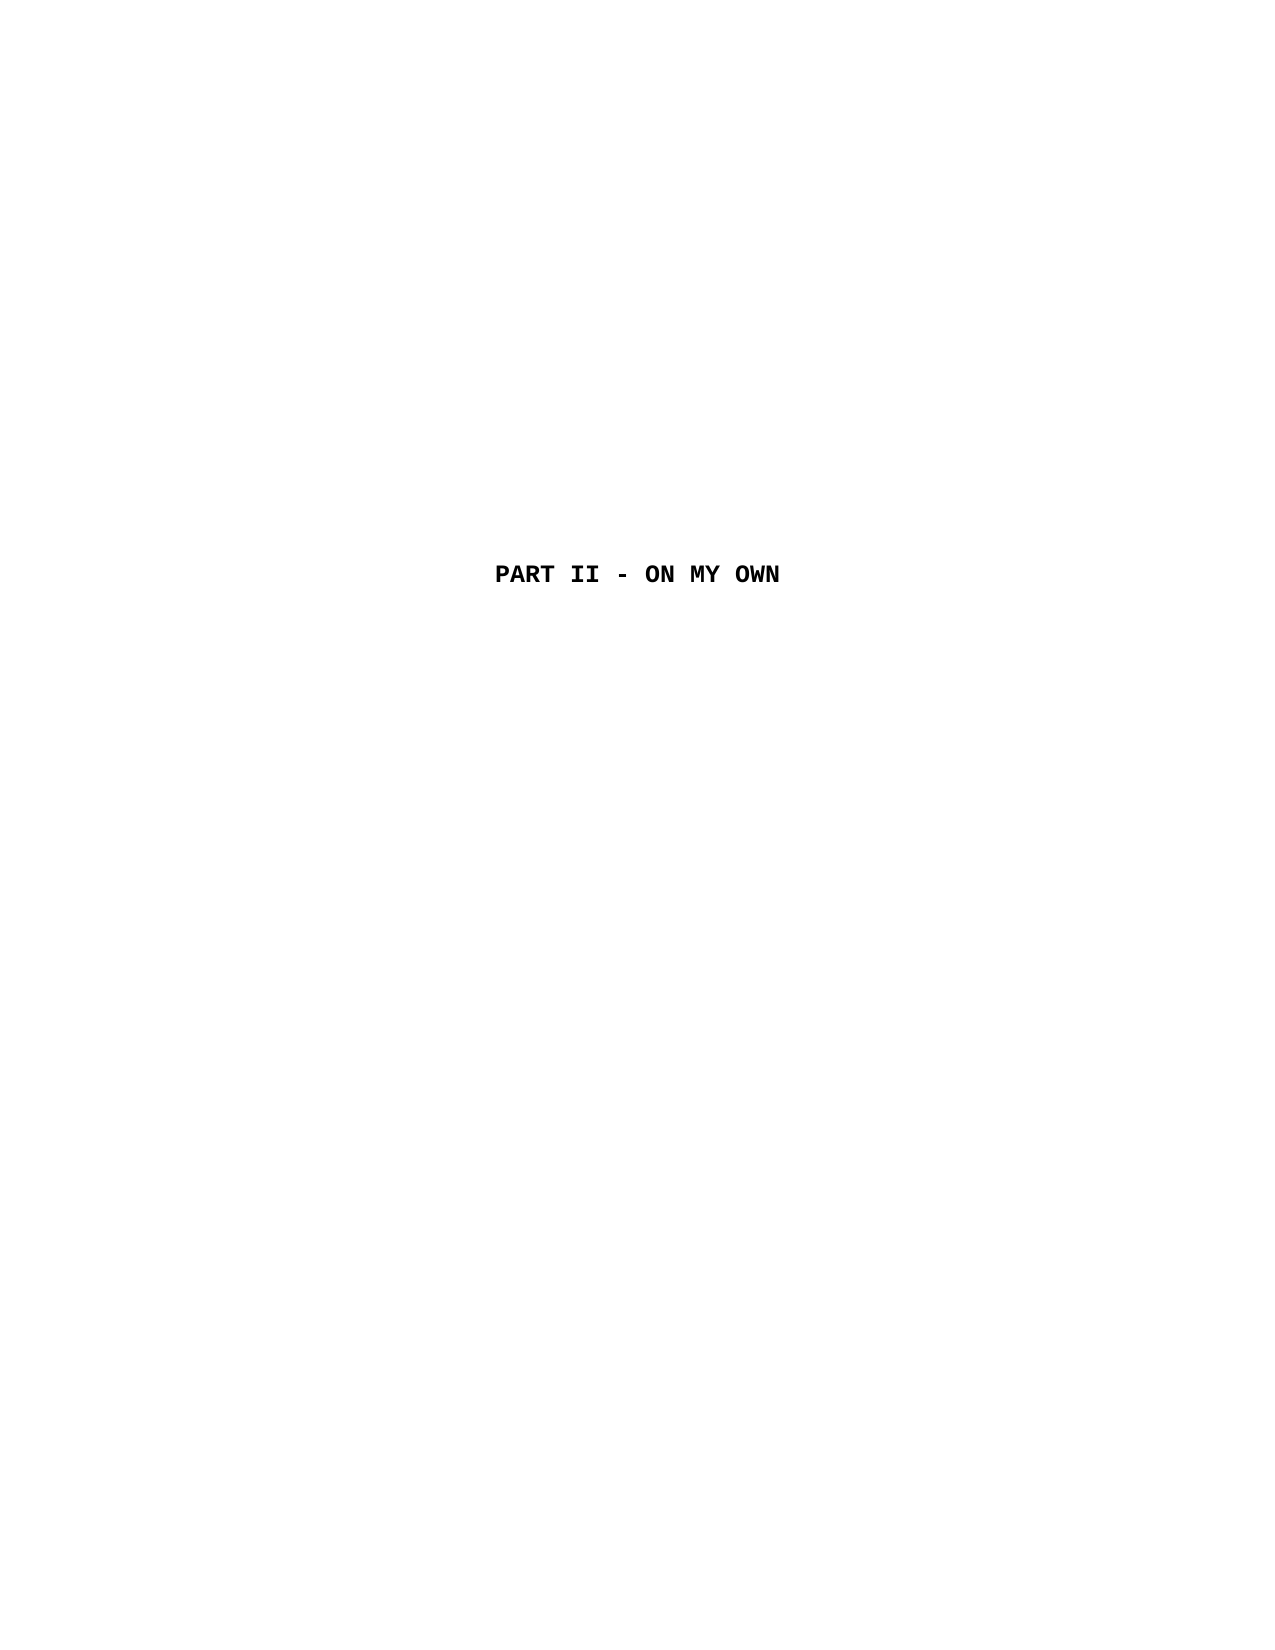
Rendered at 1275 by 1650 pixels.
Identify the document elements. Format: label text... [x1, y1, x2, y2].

text PART II - ON MY OWN [118, 562, 1157, 590]
